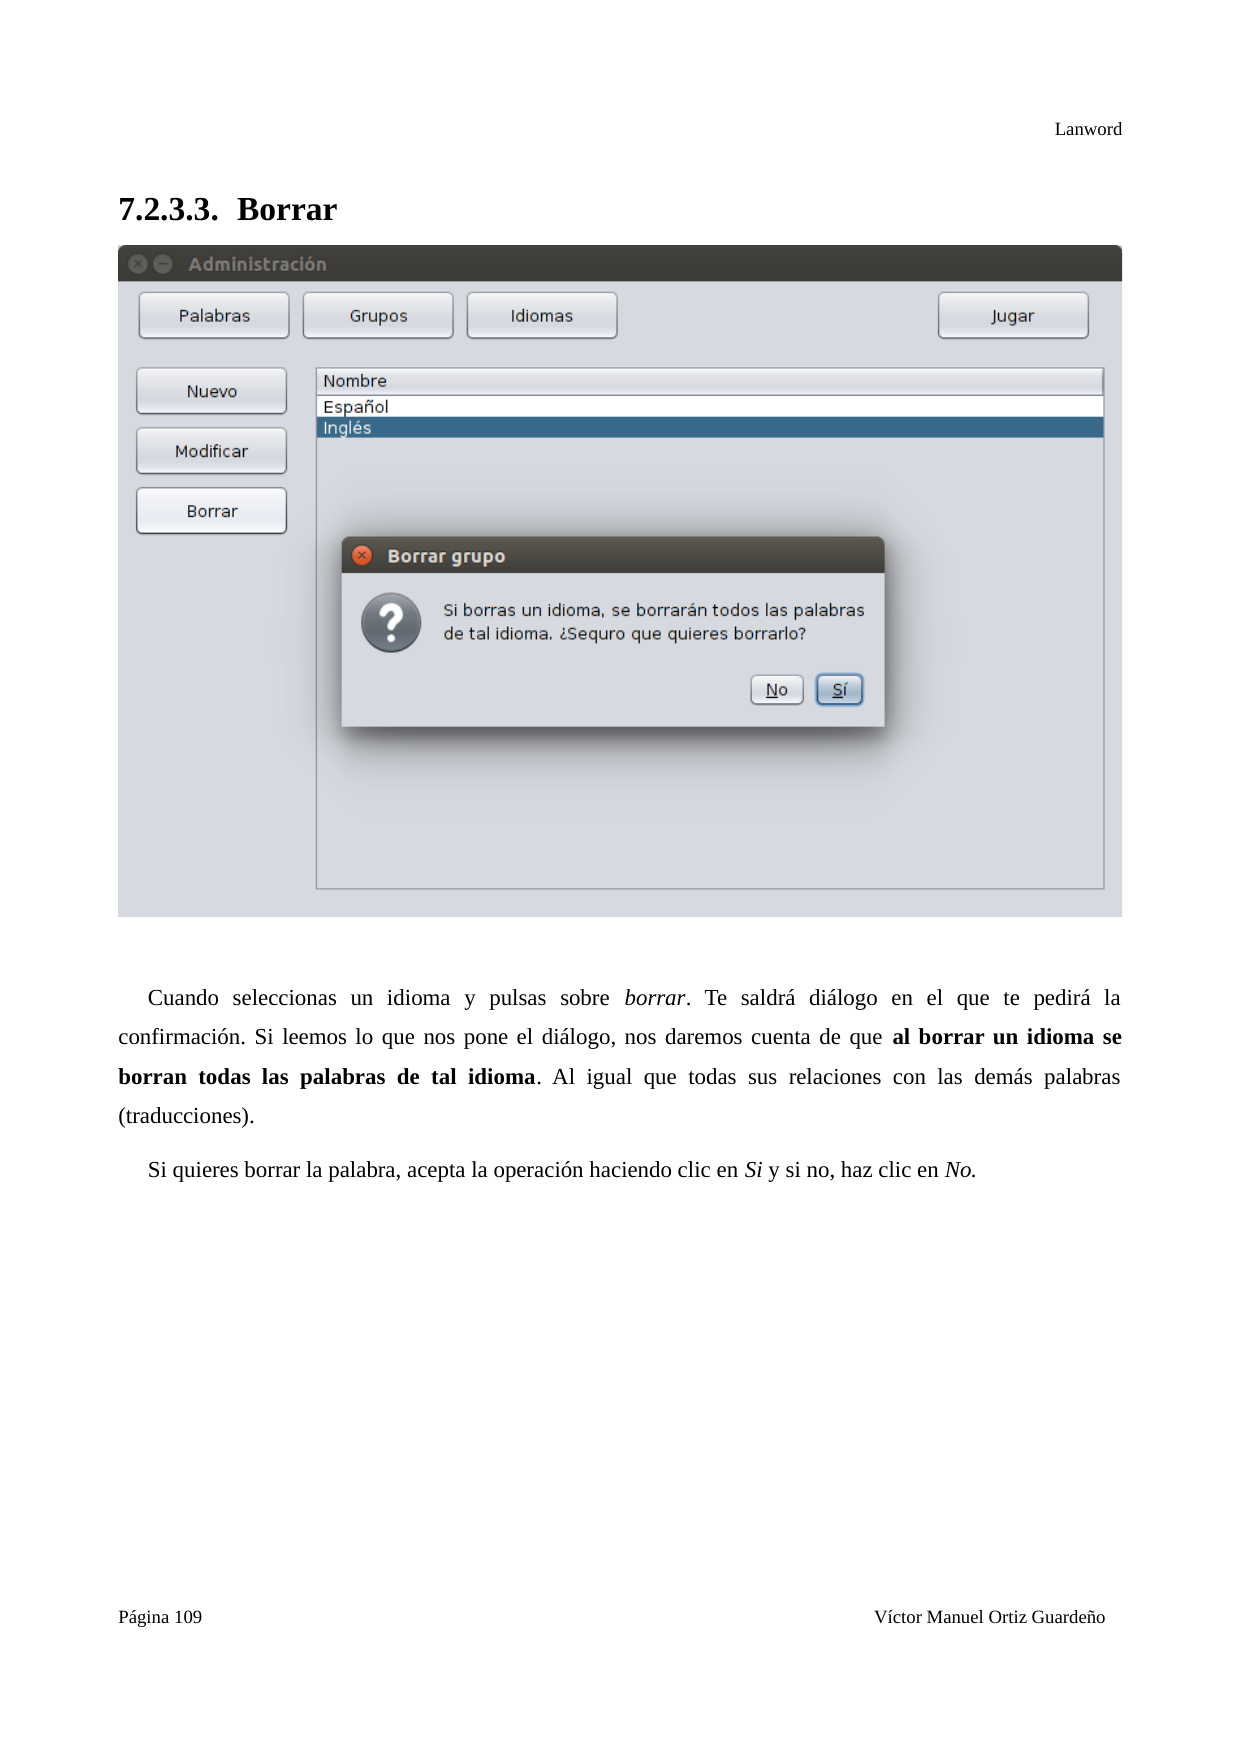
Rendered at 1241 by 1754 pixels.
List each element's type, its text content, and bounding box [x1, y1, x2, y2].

subtitle Borrar [118, 189, 1122, 228]
picture [118, 245, 1123, 917]
text Cuando seleccionas un idioma y pulsas sobre borrar. Te saldrá diálogo en el que te pedirá la confirmación. Si leemos lo que nos pone el diálogo, nos daremos cuenta de que al borrar un idioma se borran todas las palabras de tal idioma. Al igual que todas sus relaciones con las demás palabras (traducciones). [118, 984, 1122, 1129]
text Si quieres borrar la palabra, acepta la operación haciendo clic en Si y si no, haz clic en No. [118, 1156, 1122, 1183]
